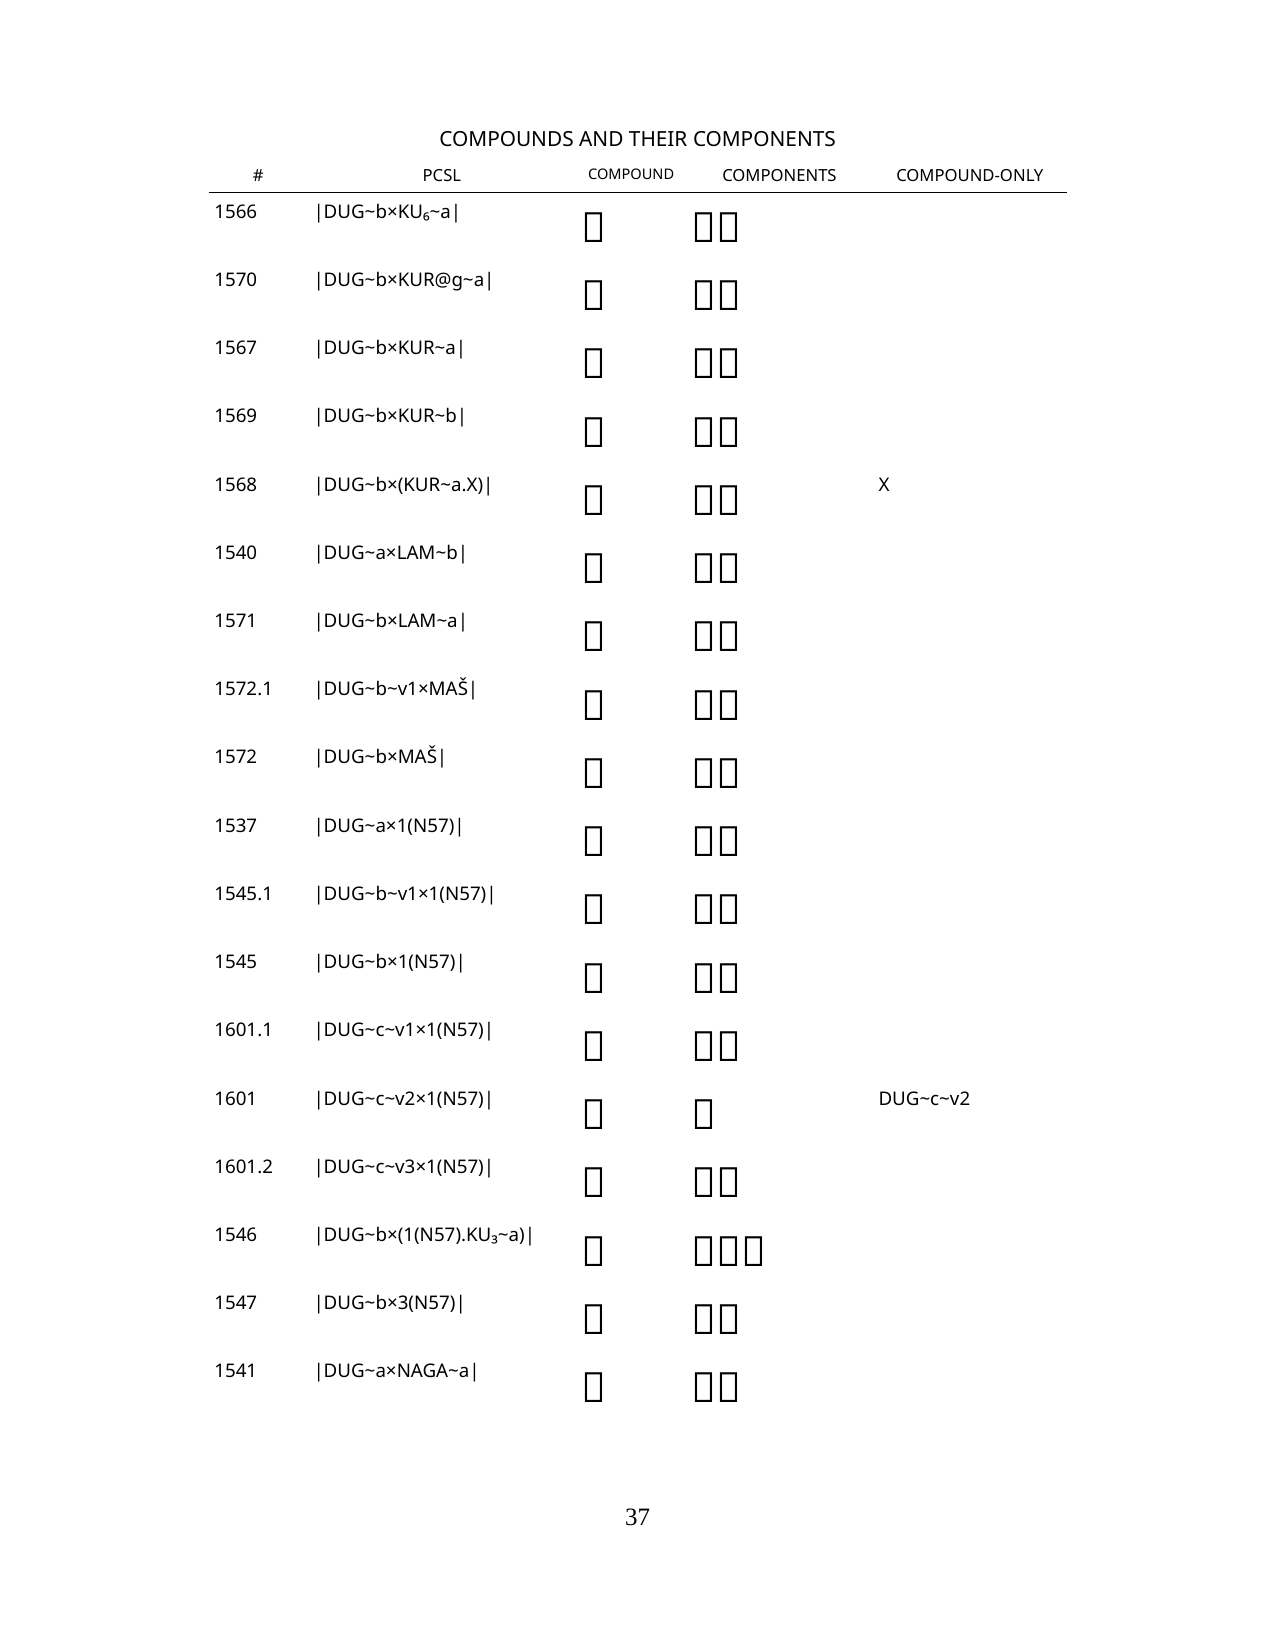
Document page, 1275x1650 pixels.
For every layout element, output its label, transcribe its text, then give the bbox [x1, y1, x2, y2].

table_cell 𒞛𒣎 [686, 397, 872, 465]
table_cell |DUG~b×(1(N57).KU₃~a)| [308, 1216, 576, 1284]
table_cell COMPOUND-ONLY [873, 158, 1067, 192]
table_cell 1601 [209, 1079, 308, 1147]
table_cell 1569 [209, 397, 308, 465]
table_cell 𒲆 [576, 1284, 686, 1352]
table_cell 𒱿 [576, 1352, 686, 1420]
table_cell 𒞝𒗚 [686, 1011, 872, 1079]
table_cell |DUG~b×KUR~a| [308, 329, 576, 397]
table_cell 1568 [209, 465, 308, 533]
table_cell DUG~c~v2 [873, 1079, 1067, 1147]
table_cell [873, 1011, 1067, 1079]
table_cell 𒲡 [576, 602, 686, 670]
table_cell 𒲠 [576, 260, 686, 329]
table_cell 𒲝 [576, 329, 686, 397]
table_cell X [873, 465, 1067, 533]
table_cell 𒞛𒤏 [686, 738, 872, 806]
table_cell 1570 [209, 260, 308, 329]
table_cell |DUG~b~v1×MAŠ| [308, 670, 576, 738]
table_cell 1572.1 [209, 670, 308, 738]
table_cell 1545 [209, 943, 308, 1011]
table_cell |DUG~a×NAGA~a| [308, 1352, 576, 1420]
table_cell 𒗚 [686, 1079, 872, 1147]
table_cell 1537 [209, 806, 308, 874]
table_cell 1572 [209, 738, 308, 806]
table_cell [873, 1352, 1067, 1420]
table_cell 𒞜𒤏 [686, 670, 872, 738]
table_cell 𒳄 [576, 1079, 686, 1147]
table_cell 𒲜 [576, 193, 686, 260]
table_cell 1546 [209, 1216, 308, 1284]
table_cell 𒞘𒗚 [686, 806, 872, 874]
table_cell COMPOUND [576, 158, 686, 192]
table_cell 1566 [209, 193, 308, 260]
table_cell |DUG~a×LAM~b| [308, 533, 576, 602]
table_cell 𒞘𒣳 [686, 533, 872, 602]
table_cell 𒞛𒣒 [686, 260, 872, 329]
table_cell [873, 329, 1067, 397]
table_cell [873, 397, 1067, 465]
table_cell [873, 1148, 1067, 1216]
table_cell [873, 875, 1067, 943]
table_cell |DUG~b×KUR~b| [308, 397, 576, 465]
table_cell 1540 [209, 533, 308, 602]
table_cell [873, 670, 1067, 738]
table_cell 𒱾 [576, 533, 686, 602]
table_cell |DUG~b×1(N57)| [308, 943, 576, 1011]
table_cell # [209, 158, 308, 192]
table_cell 𒞘𒥁 [686, 1352, 872, 1420]
table_cell 𒞛𒣍 [686, 465, 872, 533]
table_cell [873, 533, 1067, 602]
table_cell 1547 [209, 1284, 308, 1352]
table_cell 𒞛𒣍 [686, 329, 872, 397]
table_cell [873, 193, 1067, 260]
table_cell 1571 [209, 602, 308, 670]
table_cell 1567 [209, 329, 308, 397]
table_cell 𒞛𒗚 [686, 943, 872, 1011]
table_cell 𒞛𒘽 [686, 1284, 872, 1352]
table_cell 𒲟 [576, 397, 686, 465]
table_cell PCSL [308, 158, 576, 192]
table_cell 𒲞 [576, 465, 686, 533]
table_cell 𒱻 [576, 806, 686, 874]
table_cell |DUG~c~v2×1(N57)| [308, 1079, 576, 1147]
table_cell 𒞞𒗚 [686, 1148, 872, 1216]
table_cell [873, 260, 1067, 329]
table_cell 1601.2 [209, 1148, 308, 1216]
table_cell 1545.1 [209, 875, 308, 943]
table_cell 𒲅 [576, 1216, 686, 1284]
table_cell [873, 806, 1067, 874]
table_cell 𒲃 [576, 943, 686, 1011]
table_cell |DUG~b×3(N57)| [308, 1284, 576, 1352]
table_cell 𒳅 [576, 1011, 686, 1079]
table_cell 𒞛𒣈 [686, 193, 872, 260]
table_cell 𒲣 [576, 670, 686, 738]
table_cell [873, 602, 1067, 670]
table_cell |DUG~b×KU₆~a| [308, 193, 576, 260]
table_cell 1541 [209, 1352, 308, 1420]
table_cell |DUG~b~v1×1(N57)| [308, 875, 576, 943]
table_cell |DUG~b×MAŠ| [308, 738, 576, 806]
table_cell 𒞛𒣲 [686, 602, 872, 670]
table_cell 𒲄 [576, 875, 686, 943]
table_cell COMPONENTS [686, 158, 872, 192]
table_cell 𒞛𒗚𒣆 [686, 1216, 872, 1284]
table_cell |DUG~b×LAM~a| [308, 602, 576, 670]
table_cell 1601.1 [209, 1011, 308, 1079]
table_cell 𒳆 [576, 1148, 686, 1216]
table_cell [873, 738, 1067, 806]
table_cell 𒲢 [576, 738, 686, 806]
table_cell [873, 1284, 1067, 1352]
table_cell |DUG~c~v3×1(N57)| [308, 1148, 576, 1216]
table_cell |DUG~b×(KUR~a.X)| [308, 465, 576, 533]
table_cell |DUG~b×KUR@g~a| [308, 260, 576, 329]
table_cell [873, 943, 1067, 1011]
table_header COMPOUNDS AND THEIR COMPONENTS [209, 118, 1067, 158]
table_cell |DUG~c~v1×1(N57)| [308, 1011, 576, 1079]
table_cell [873, 1216, 1067, 1284]
table_cell |DUG~a×1(N57)| [308, 806, 576, 874]
table_cell 𒞜𒗚 [686, 875, 872, 943]
